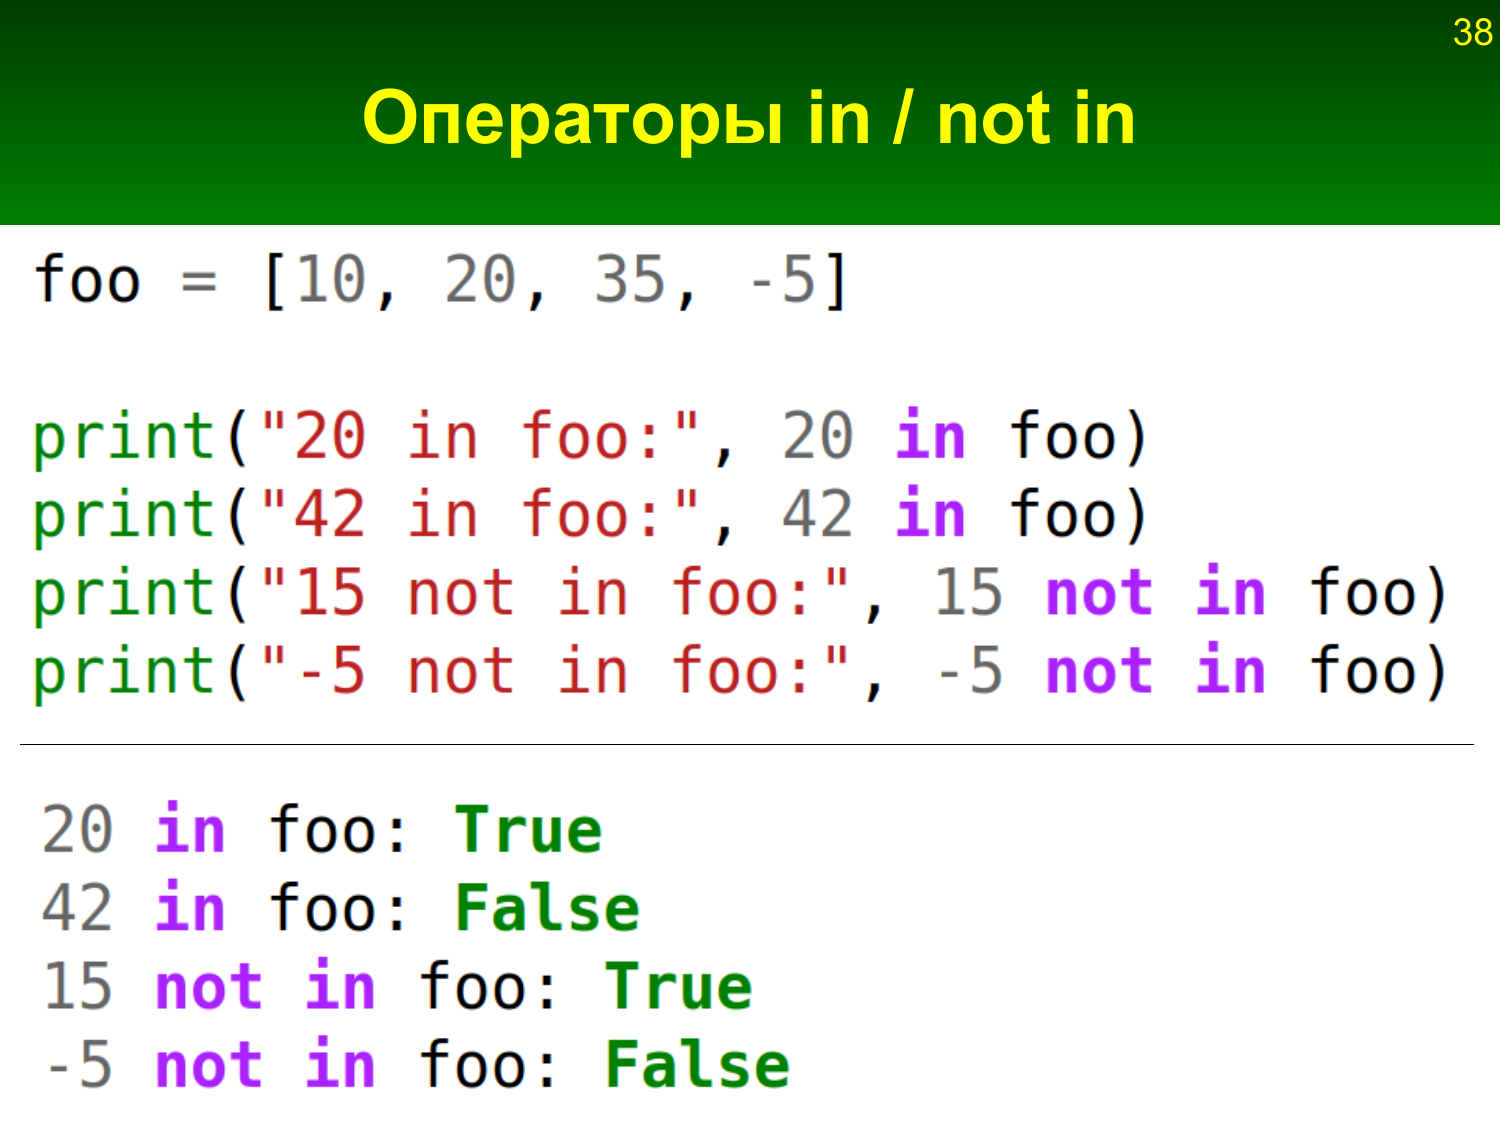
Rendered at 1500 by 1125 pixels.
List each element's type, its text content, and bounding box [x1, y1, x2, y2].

picture [23, 791, 802, 1106]
picture [21, 236, 1453, 721]
title Операторы in / not in [75, 11, 1426, 215]
